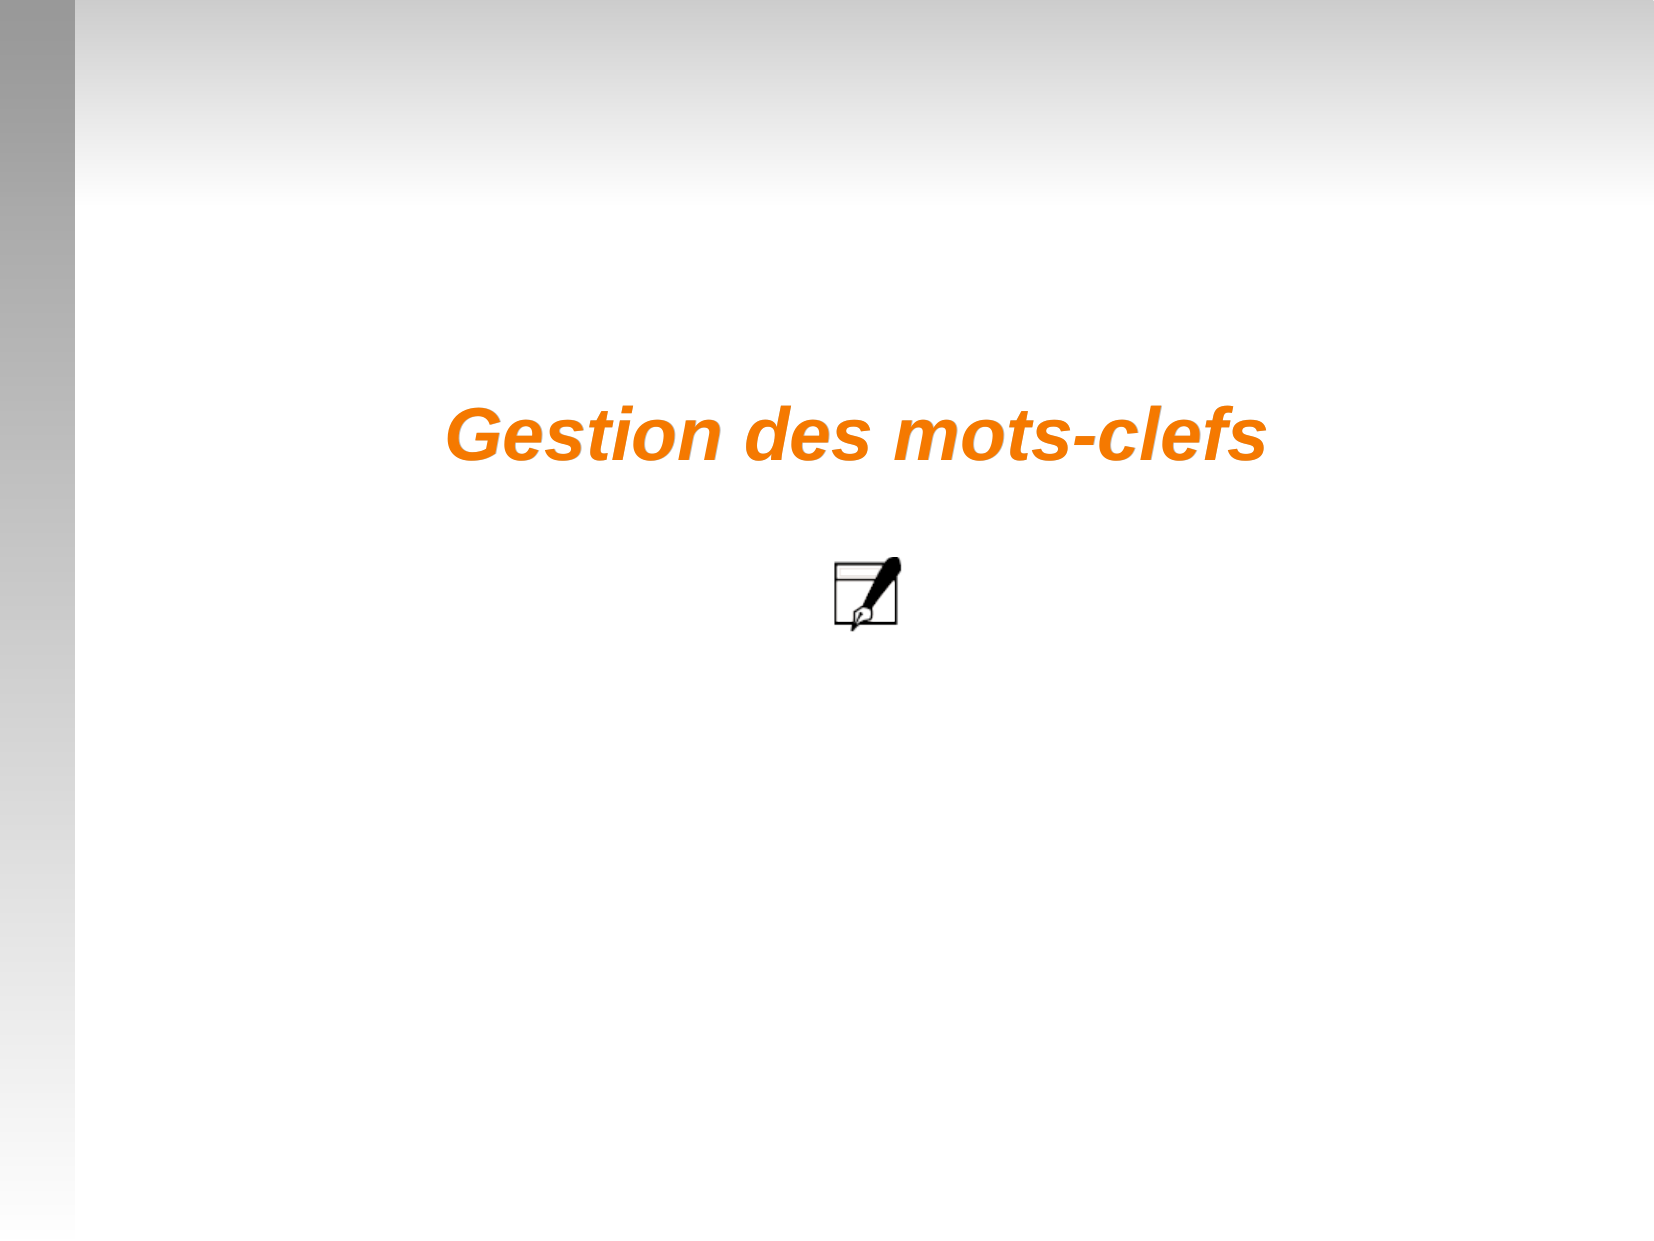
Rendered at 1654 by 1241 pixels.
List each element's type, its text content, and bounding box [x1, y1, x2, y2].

title Gestion des mots-clefs [159, 330, 1573, 538]
picture [830, 557, 906, 633]
